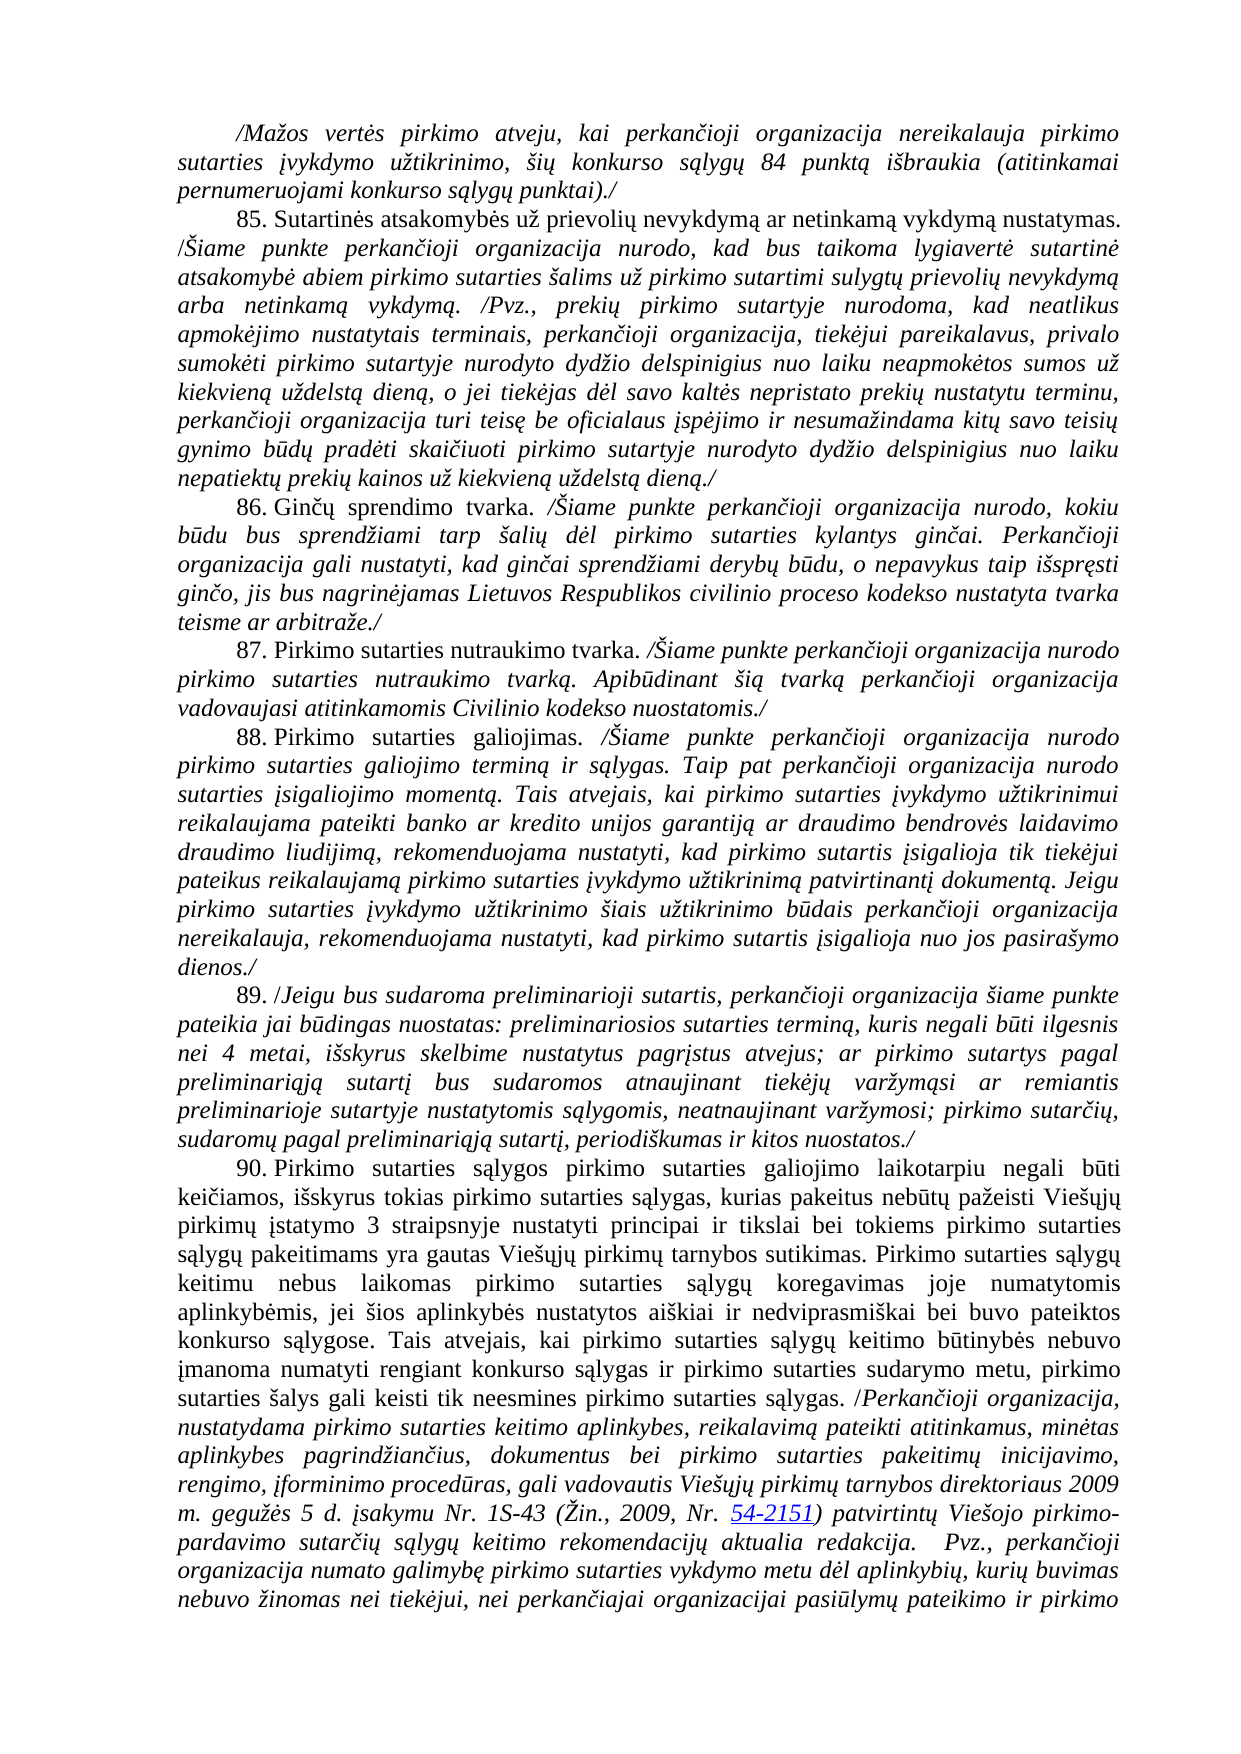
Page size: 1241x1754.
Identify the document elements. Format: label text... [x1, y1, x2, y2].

text 88. Pirkimo sutarties galiojimas. /Šiame punkte perkančioji organizacija nurodo pirkimo sutarties galiojimo terminą ir sąlygas. Taip pat perkančioji organizacija nurodo sutarties įsigaliojimo momentą. Tais atvejais, kai pirkimo sutarties įvykdymo užtikrinimui reikalaujama pateikti banko ar kredito unijos garantiją ar draudimo bendrovės laidavimo draudimo liudijimą, rekomenduojama nustatyti, kad pirkimo sutartis įsigalioja tik tiekėjui pateikus reikalaujamą pirkimo sutarties įvykdymo užtikrinimą patvirtinantį dokumentą. Jeigu pirkimo sutarties įvykdymo užtikrinimo šiais užtikrinimo būdais perkančioji organizacija nereikalauja, rekomenduojama nustatyti, kad pirkimo sutartis įsigalioja nuo jos pasirašymo dienos./ [177, 722, 1122, 981]
text 90. Pirkimo sutarties sąlygos pirkimo sutarties galiojimo laikotarpiu negali būti keičiamos, išskyrus tokias pirkimo sutarties sąlygas, kurias pakeitus nebūtų pažeisti Viešųjų pirkimų įstatymo 3 straipsnyje nustatyti principai ir tikslai bei tokiems pirkimo sutarties sąlygų pakeitimams yra gautas Viešųjų pirkimų tarnybos sutikimas. Pirkimo sutarties sąlygų keitimu nebus laikomas pirkimo sutarties sąlygų koregavimas joje numatytomis aplinkybėmis, jei šios aplinkybės nustatytos aiškiai ir nedviprasmiškai bei buvo pateiktos konkurso sąlygose. Tais atvejais, kai pirkimo sutarties sąlygų keitimo būtinybės nebuvo įmanoma numatyti rengiant konkurso sąlygas ir pirkimo sutarties sudarymo metu, pirkimo sutarties šalys gali keisti tik neesmines pirkimo sutarties sąlygas. /Perkančioji organizacija, nustatydama pirkimo sutarties keitimo aplinkybes, reikalavimą pateikti atitinkamus, minėtas aplinkybes pagrindžiančius, dokumentus bei pirkimo sutarties pakeitimų inicijavimo, rengimo, įforminimo procedūras, gali vadovautis Viešųjų pirkimų tarnybos direktoriaus 2009 m. gegužės 5 d. įsakymu Nr. 1S-43 (Žin., 2009, Nr. 54-2151) patvirtintų Viešojo pirkimo-pardavimo sutarčių sąlygų keitimo rekomendacijų aktualia redakcija. Pvz., perkančioji organizacija numato galimybę pirkimo sutarties vykdymo metu dėl aplinkybių, kurių buvimas nebuvo žinomas nei tiekėjui, nei perkančiajai organizacijai pasiūlymų pateikimo ir pirkimo [177, 1153, 1122, 1613]
text 87. Pirkimo sutarties nutraukimo tvarka. /Šiame punkte perkančioji organizacija nurodo pirkimo sutarties nutraukimo tvarką. Apibūdinant šią tvarką perkančioji organizacija vadovaujasi atitinkamomis Civilinio kodekso nuostatomis./ [177, 636, 1122, 722]
text 86. Ginčų sprendimo tvarka. /Šiame punkte perkančioji organizacija nurodo, kokiu būdu bus sprendžiami tarp šalių dėl pirkimo sutarties kylantys ginčai. Perkančioji organizacija gali nustatyti, kad ginčai sprendžiami derybų būdu, o nepavykus taip išspręsti ginčo, jis bus nagrinėjamas Lietuvos Respublikos civilinio proceso kodekso nustatyta tvarka teisme ar arbitraže./ [177, 492, 1122, 636]
text 85. Sutartinės atsakomybės už prievolių nevykdymą ar netinkamą vykdymą nustatymas. /Šiame punkte perkančioji organizacija nurodo, kad bus taikoma lygiavertė sutartinė atsakomybė abiem pirkimo sutarties šalims už pirkimo sutartimi sulygtų prievolių nevykdymą arba netinkamą vykdymą. /Pvz., prekių pirkimo sutartyje nurodoma, kad neatlikus apmokėjimo nustatytais terminais, perkančioji organizacija, tiekėjui pareikalavus, privalo sumokėti pirkimo sutartyje nurodyto dydžio delspinigius nuo laiku neapmokėtos sumos už kiekvieną uždelstą dieną, o jei tiekėjas dėl savo kaltės nepristato prekių nustatytu terminu, perkančioji organizacija turi teisę be oficialaus įspėjimo ir nesumažindama kitų savo teisių gynimo būdų pradėti skaičiuoti pirkimo sutartyje nurodyto dydžio delspinigius nuo laiku nepatiektų prekių kainos už kiekvieną uždelstą dieną./ [177, 204, 1122, 492]
text /Mažos vertės pirkimo atveju, kai perkančioji organizacija nereikalauja pirkimo sutarties įvykdymo užtikrinimo, šių konkurso sąlygų 84 punktą išbraukia (atitinkamai pernumeruojami konkurso sąlygų punktai)./ [177, 118, 1122, 204]
text 89. /Jeigu bus sudaroma preliminarioji sutartis, perkančioji organizacija šiame punkte pateikia jai būdingas nuostatas: preliminariosios sutarties terminą, kuris negali būti ilgesnis nei 4 metai, išskyrus skelbime nustatytus pagrįstus atvejus; ar pirkimo sutartys pagal preliminariąją sutartį bus sudaromos atnaujinant tiekėjų varžymąsi ar remiantis preliminarioje sutartyje nustatytomis sąlygomis, neatnaujinant varžymosi; pirkimo sutarčių, sudaromų pagal preliminariąją sutartį, periodiškumas ir kitos nuostatos./ [177, 981, 1122, 1153]
